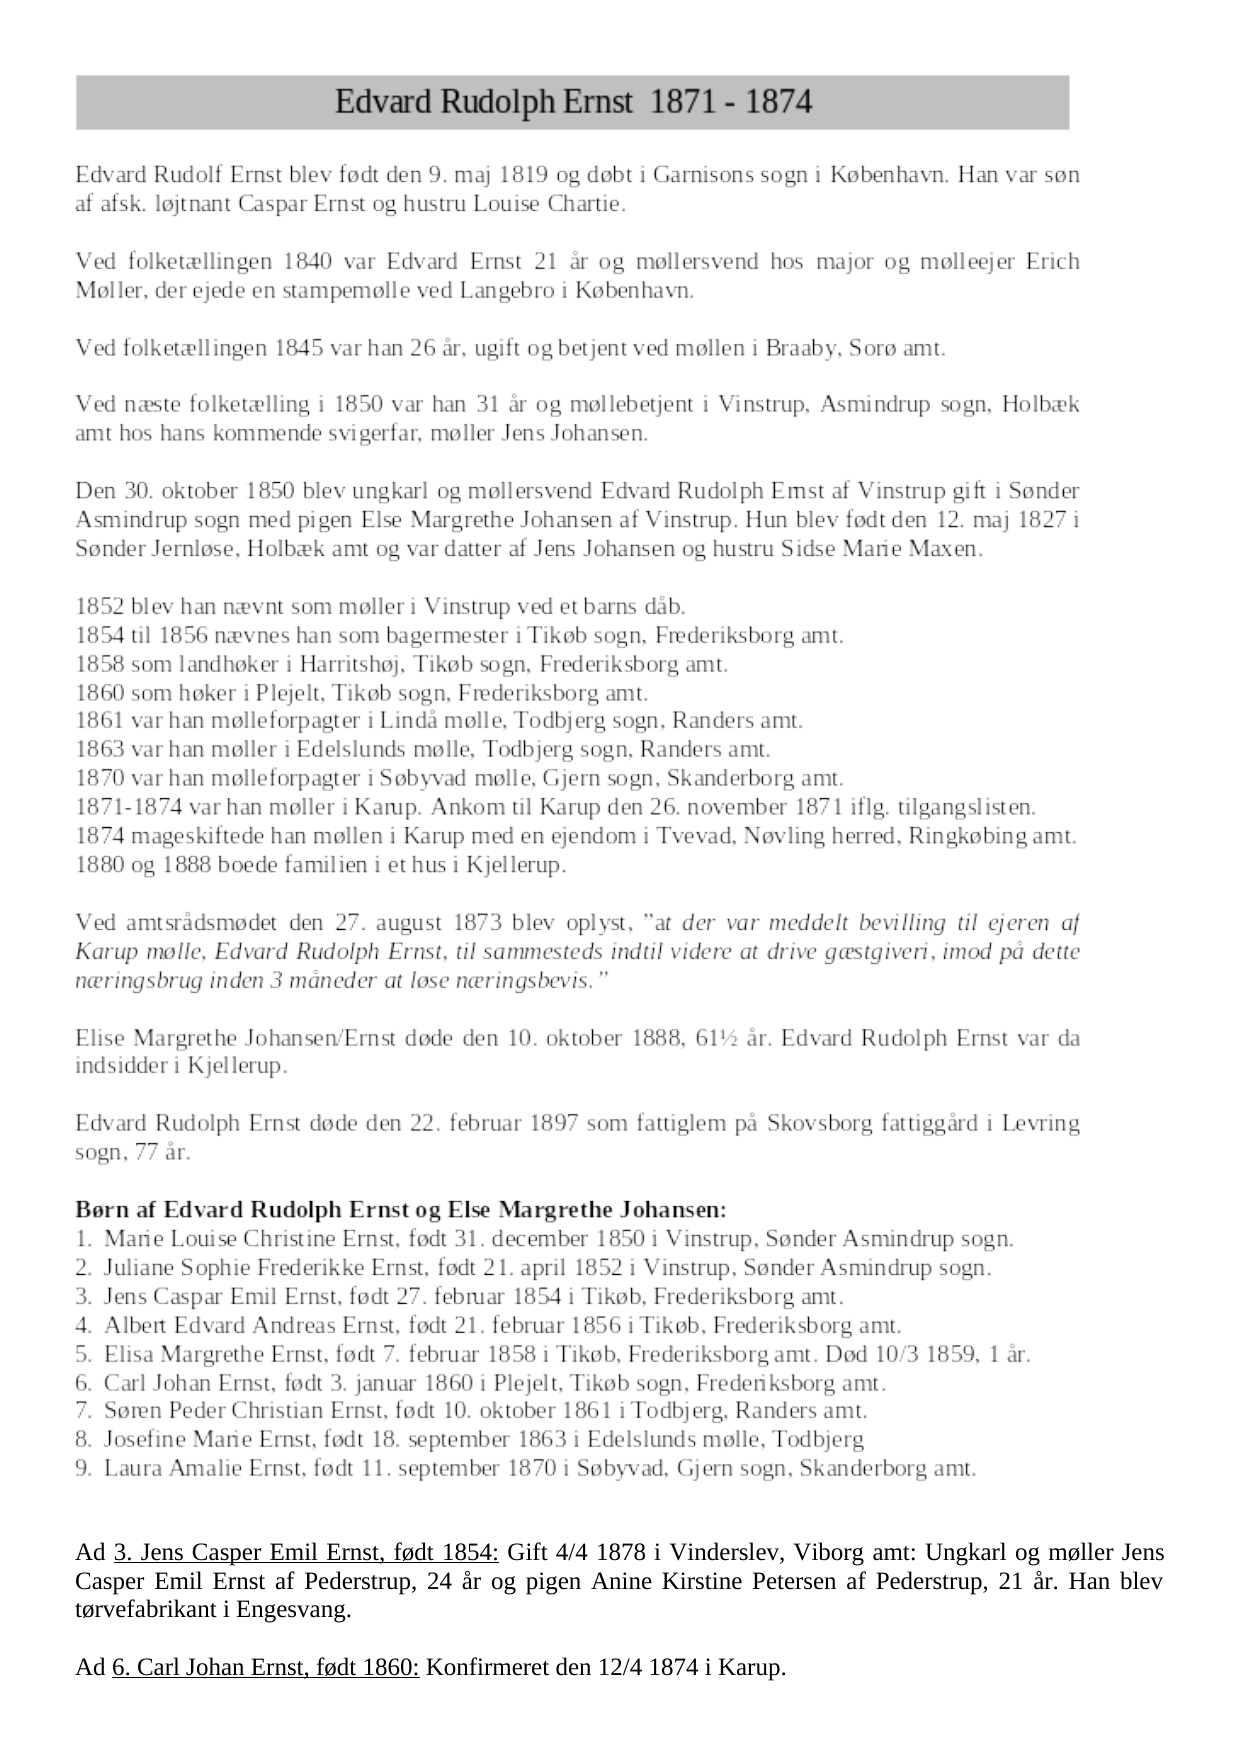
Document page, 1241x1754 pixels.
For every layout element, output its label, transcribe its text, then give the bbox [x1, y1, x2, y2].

text Ad 6. Carl Johan Ernst, født 1860: Konfirmeret den 12/4 1874 i Karup. [75, 1652, 1165, 1681]
text Ad 3. Jens Casper Emil Ernst, født 1854: Gift 4/4 1878 i Vinderslev, Viborg amt: Ungkarl og møller Jens Casper Emil Ernst af Pederstrup, 24 år og pigen Anine Kirstine Petersen af Pederstrup, 21 år. Han blev tørvefabrikant i Engesvang. [75, 1537, 1165, 1623]
